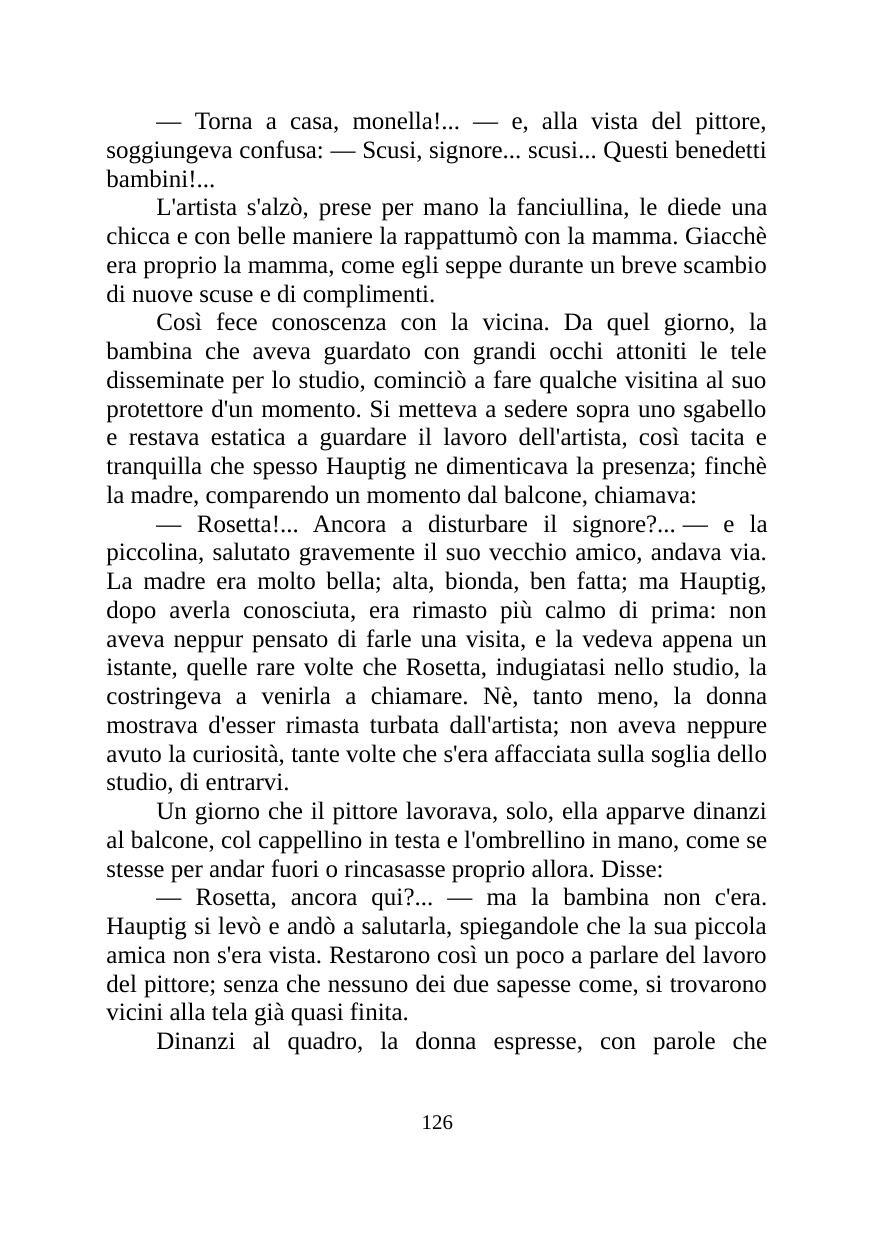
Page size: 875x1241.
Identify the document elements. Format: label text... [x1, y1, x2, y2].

text ― Rosetta!... Ancora a disturbare il signore?... ― e la piccolina, salutato gravemente il suo vecchio amico, andava via. La madre era molto bella; alta, bionda, ben fatta; ma Hauptig, dopo averla conosciuta, era rimasto più calmo di prima: non aveva neppur pensato di farle una visita, e la vedeva appena un istante, quelle rare volte che Rosetta, indugiatasi nello studio, la costringeva a venirla a chiamare. Nè, tanto meno, la donna mostrava d'esser rimasta turbata dall'artista; non aveva neppure avuto la curiosità, tante volte che s'era affacciata sulla soglia dello studio, di entrarvi. [106, 509, 768, 796]
text ― Rosetta, ancora qui?... ― ma la bambina non c'era. Hauptig si levò e andò a salutarla, spiegandole che la sua piccola amica non s'era vista. Restarono così un poco a parlare del lavoro del pittore; senza che nessuno dei due sapesse come, si trovarono vicini alla tela già quasi finita. [106, 882, 768, 1026]
text Dinanzi al quadro, la donna espresse, con parole che [106, 1026, 768, 1055]
text Un giorno che il pittore lavorava, solo, ella apparve dinanzi al balcone, col cappellino in testa e l'ombrellino in mano, come se stesse per andar fuori o rincasasse proprio allora. Disse: [106, 796, 768, 882]
text L'artista s'alzò, prese per mano la fanciullina, le diede una chicca e con belle maniere la rappattumò con la mamma. Giacchè era proprio la mamma, come egli seppe durante un breve scambio di nuove scuse e di complimenti. [106, 192, 768, 307]
text Così fece conoscenza con la vicina. Da quel giorno, la bambina che aveva guardato con grandi occhi attoniti le tele disseminate per lo studio, cominciò a fare qualche visitina al suo protettore d'un momento. Si metteva a sedere sopra uno sgabello e restava estatica a guardare il lavoro dell'artista, così tacita e tranquilla che spesso Hauptig ne dimenticava la presenza; finchè la madre, comparendo un momento dal balcone, chiamava: [106, 307, 768, 509]
text ― Torna a casa, monella!... ― e, alla vista del pittore, soggiungeva confusa: ― Scusi, signore... scusi... Questi benedetti bambini!... [106, 106, 768, 192]
